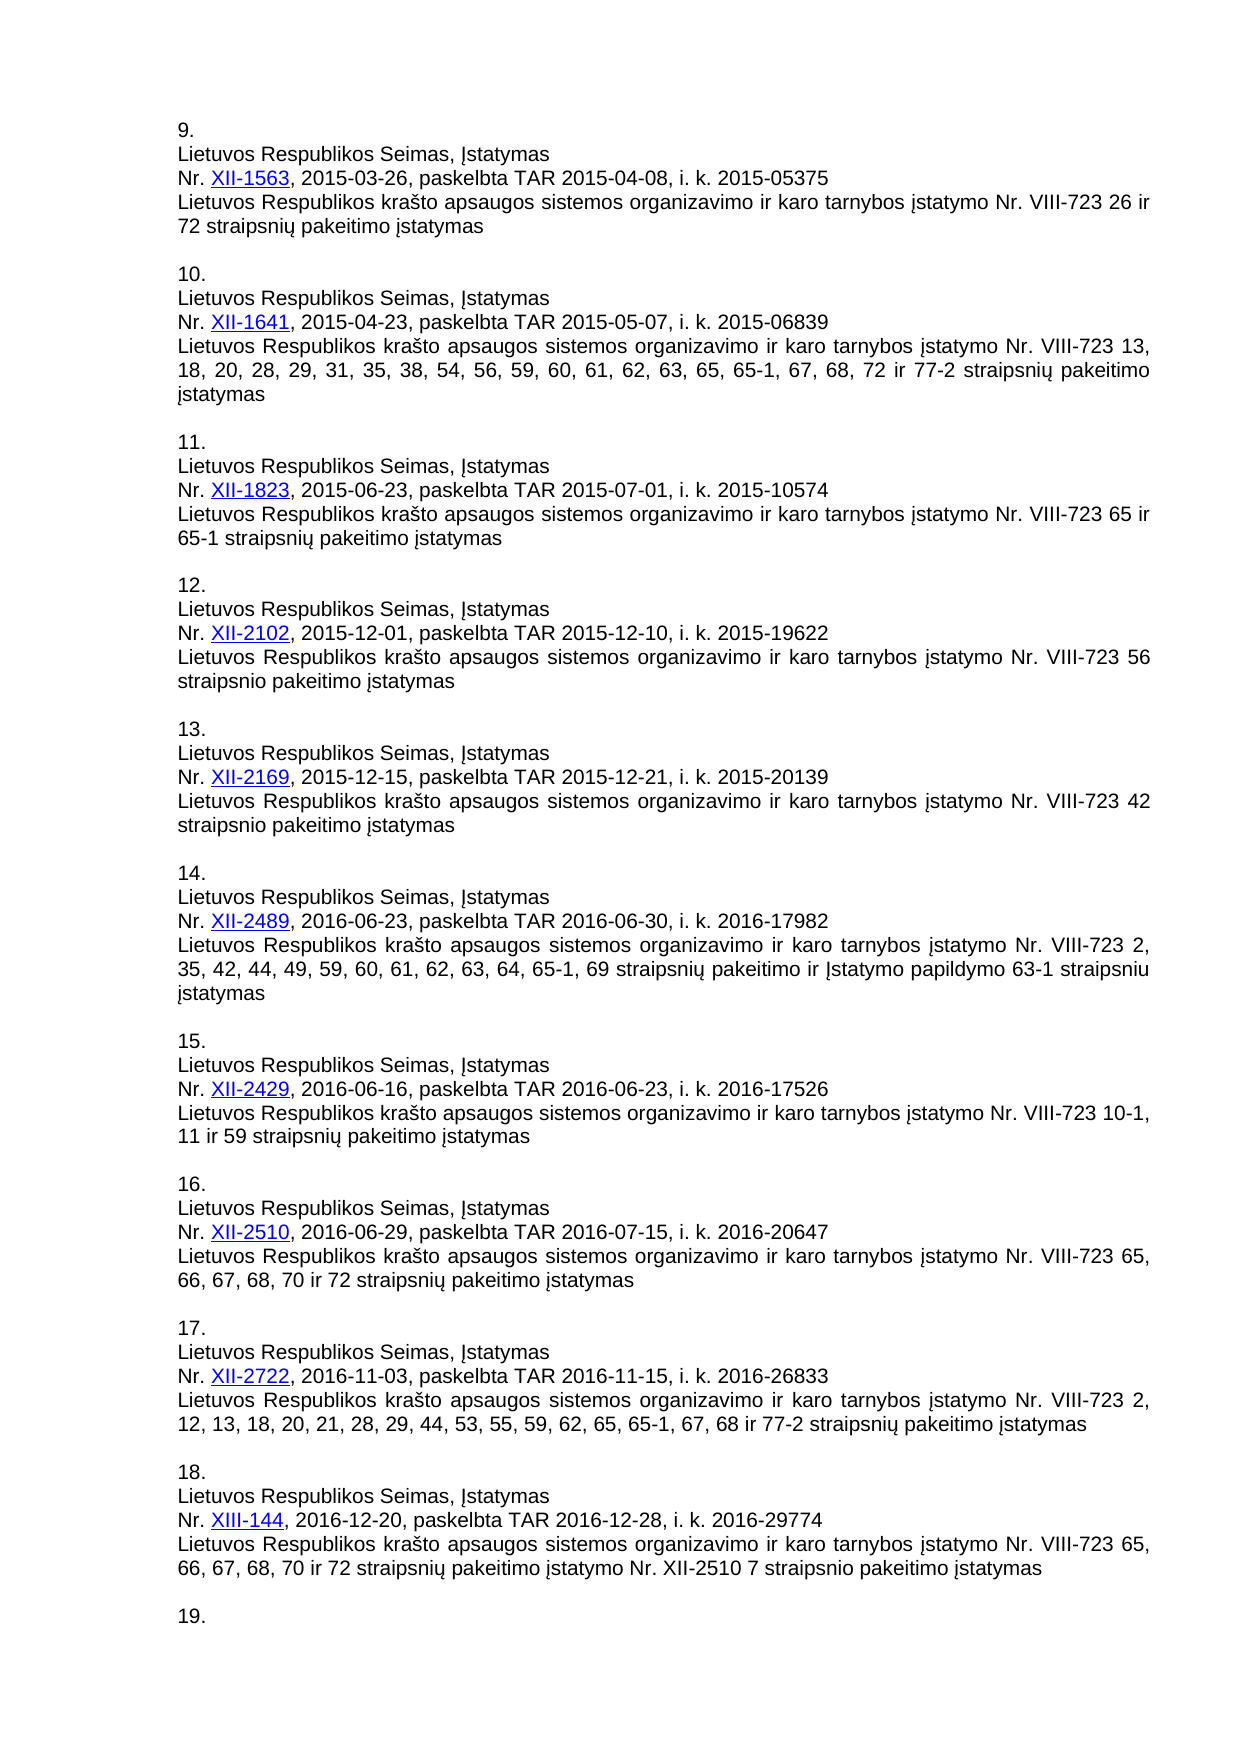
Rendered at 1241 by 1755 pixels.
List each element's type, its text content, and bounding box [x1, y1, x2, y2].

text Lietuvos Respublikos Seimas, Įstatymas [177, 453, 1152, 477]
text Lietuvos Respublikos krašto apsaugos sistemos organizavimo ir karo tarnybos įstatymo Nr. VIII-723 65, 66, 67, 68, 70 ir 72 straipsnių pakeitimo įstatymo Nr. XII-2510 7 straipsnio pakeitimo įstatymas [177, 1532, 1152, 1579]
text 19. [177, 1603, 1152, 1627]
text Lietuvos Respublikos Seimas, Įstatymas [177, 1196, 1152, 1220]
text 16. [177, 1172, 1152, 1196]
text Lietuvos Respublikos krašto apsaugos sistemos organizavimo ir karo tarnybos įstatymo Nr. VIII-723 10-1, 11 ir 59 straipsnių pakeitimo įstatymas [177, 1100, 1152, 1148]
text Nr. XII-2169, 2015-12-15, paskelbta TAR 2015-12-21, i. k. 2015-20139 [177, 765, 1152, 789]
text Lietuvos Respublikos Seimas, Įstatymas [177, 1052, 1152, 1076]
text Lietuvos Respublikos krašto apsaugos sistemos organizavimo ir karo tarnybos įstatymo Nr. VIII-723 2, 35, 42, 44, 49, 59, 60, 61, 62, 63, 64, 65-1, 69 straipsnių pakeitimo ir Įstatymo papildymo 63-1 straipsniu įstatymas [177, 933, 1152, 1004]
text Lietuvos Respublikos Seimas, Įstatymas [177, 286, 1152, 310]
text Nr. XII-2722, 2016-11-03, paskelbta TAR 2016-11-15, i. k. 2016-26833 [177, 1364, 1152, 1388]
text 18. [177, 1460, 1152, 1484]
text Lietuvos Respublikos krašto apsaugos sistemos organizavimo ir karo tarnybos įstatymo Nr. VIII-723 2, 12, 13, 18, 20, 21, 28, 29, 44, 53, 55, 59, 62, 65, 65-1, 67, 68 ir 77-2 straipsnių pakeitimo įstatymas [177, 1388, 1152, 1436]
text Nr. XII-2429, 2016-06-16, paskelbta TAR 2016-06-23, i. k. 2016-17526 [177, 1076, 1152, 1100]
text 12. [177, 573, 1152, 597]
text Lietuvos Respublikos Seimas, Įstatymas [177, 142, 1152, 166]
text Lietuvos Respublikos krašto apsaugos sistemos organizavimo ir karo tarnybos įstatymo Nr. VIII-723 26 ir 72 straipsnių pakeitimo įstatymas [177, 190, 1152, 238]
text Lietuvos Respublikos krašto apsaugos sistemos organizavimo ir karo tarnybos įstatymo Nr. VIII-723 42 straipsnio pakeitimo įstatymas [177, 789, 1152, 837]
text Nr. XII-2489, 2016-06-23, paskelbta TAR 2016-06-30, i. k. 2016-17982 [177, 909, 1152, 933]
text Nr. XII-2102, 2015-12-01, paskelbta TAR 2015-12-10, i. k. 2015-19622 [177, 621, 1152, 645]
text 13. [177, 717, 1152, 741]
text 10. [177, 262, 1152, 286]
text Lietuvos Respublikos Seimas, Įstatymas [177, 885, 1152, 909]
text 15. [177, 1028, 1152, 1052]
text 11. [177, 429, 1152, 453]
text Nr. XII-1563, 2015-03-26, paskelbta TAR 2015-04-08, i. k. 2015-05375 [177, 166, 1152, 190]
text 9. [177, 118, 1152, 142]
text Lietuvos Respublikos krašto apsaugos sistemos organizavimo ir karo tarnybos įstatymo Nr. VIII-723 65 ir 65-1 straipsnių pakeitimo įstatymas [177, 501, 1152, 549]
text Nr. XII-2510, 2016-06-29, paskelbta TAR 2016-07-15, i. k. 2016-20647 [177, 1220, 1152, 1244]
text Nr. XIII-144, 2016-12-20, paskelbta TAR 2016-12-28, i. k. 2016-29774 [177, 1508, 1152, 1532]
text Nr. XII-1641, 2015-04-23, paskelbta TAR 2015-05-07, i. k. 2015-06839 [177, 310, 1152, 334]
text Lietuvos Respublikos Seimas, Įstatymas [177, 1340, 1152, 1364]
text Lietuvos Respublikos Seimas, Įstatymas [177, 1484, 1152, 1508]
text Lietuvos Respublikos Seimas, Įstatymas [177, 741, 1152, 765]
text Nr. XII-1823, 2015-06-23, paskelbta TAR 2015-07-01, i. k. 2015-10574 [177, 477, 1152, 501]
text Lietuvos Respublikos krašto apsaugos sistemos organizavimo ir karo tarnybos įstatymo Nr. VIII-723 13, 18, 20, 28, 29, 31, 35, 38, 54, 56, 59, 60, 61, 62, 63, 65, 65-1, 67, 68, 72 ir 77-2 straipsnių pakeitimo įstatymas [177, 334, 1152, 406]
text 14. [177, 861, 1152, 885]
text Lietuvos Respublikos krašto apsaugos sistemos organizavimo ir karo tarnybos įstatymo Nr. VIII-723 65, 66, 67, 68, 70 ir 72 straipsnių pakeitimo įstatymas [177, 1244, 1152, 1292]
text Lietuvos Respublikos krašto apsaugos sistemos organizavimo ir karo tarnybos įstatymo Nr. VIII-723 56 straipsnio pakeitimo įstatymas [177, 645, 1152, 693]
text 17. [177, 1316, 1152, 1340]
text Lietuvos Respublikos Seimas, Įstatymas [177, 597, 1152, 621]
